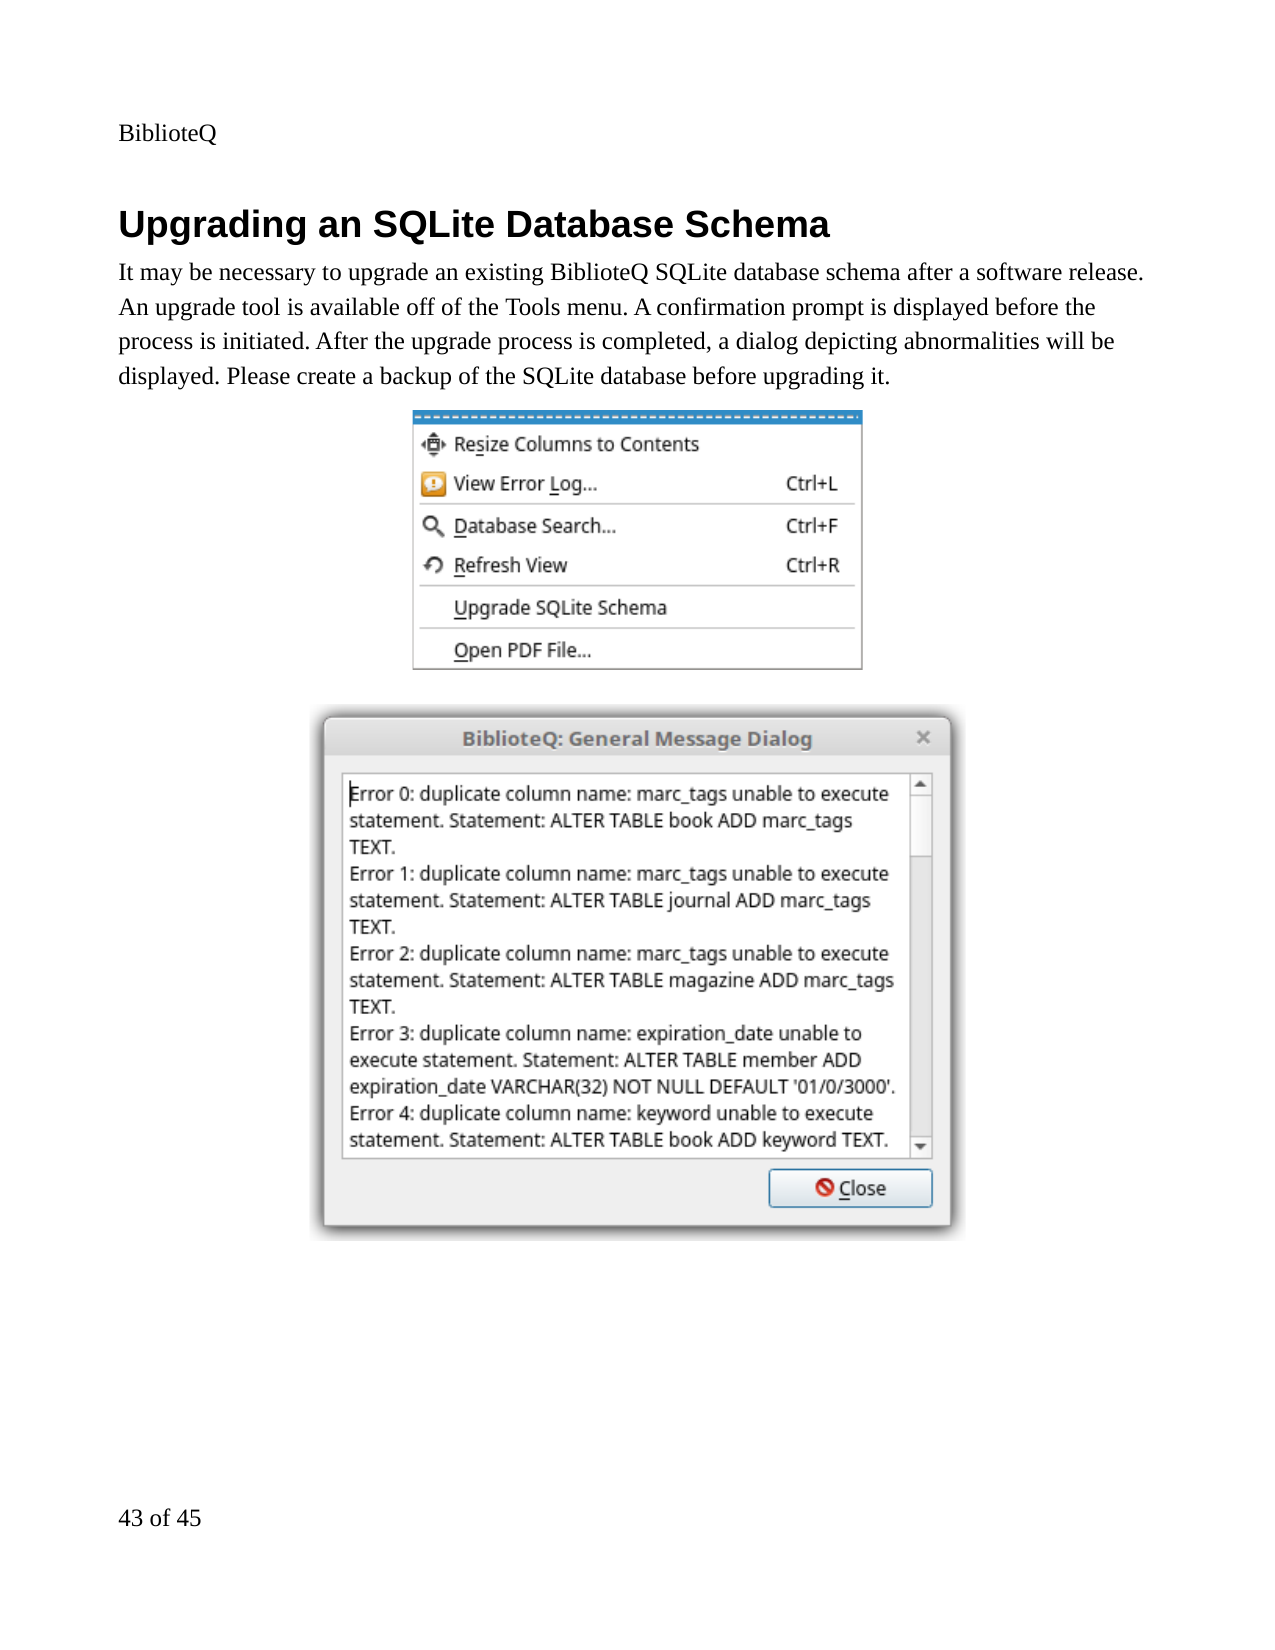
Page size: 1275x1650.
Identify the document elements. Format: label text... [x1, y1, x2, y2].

picture [412, 410, 863, 670]
text It may be necessary to upgrade an existing BiblioteQ SQLite database schema after a software release. An upgrade tool is available off of the Tools menu. A confirmation prompt is displayed before the process is initiated. After the upgrade process is completed, a dialog depicting abnormalities will be displayed. Please create a backup of the SQLite database before upgrading it. [118, 257, 1157, 390]
subtitle Upgrading an SQLite Database Schema [118, 201, 1157, 245]
picture [309, 704, 966, 1241]
